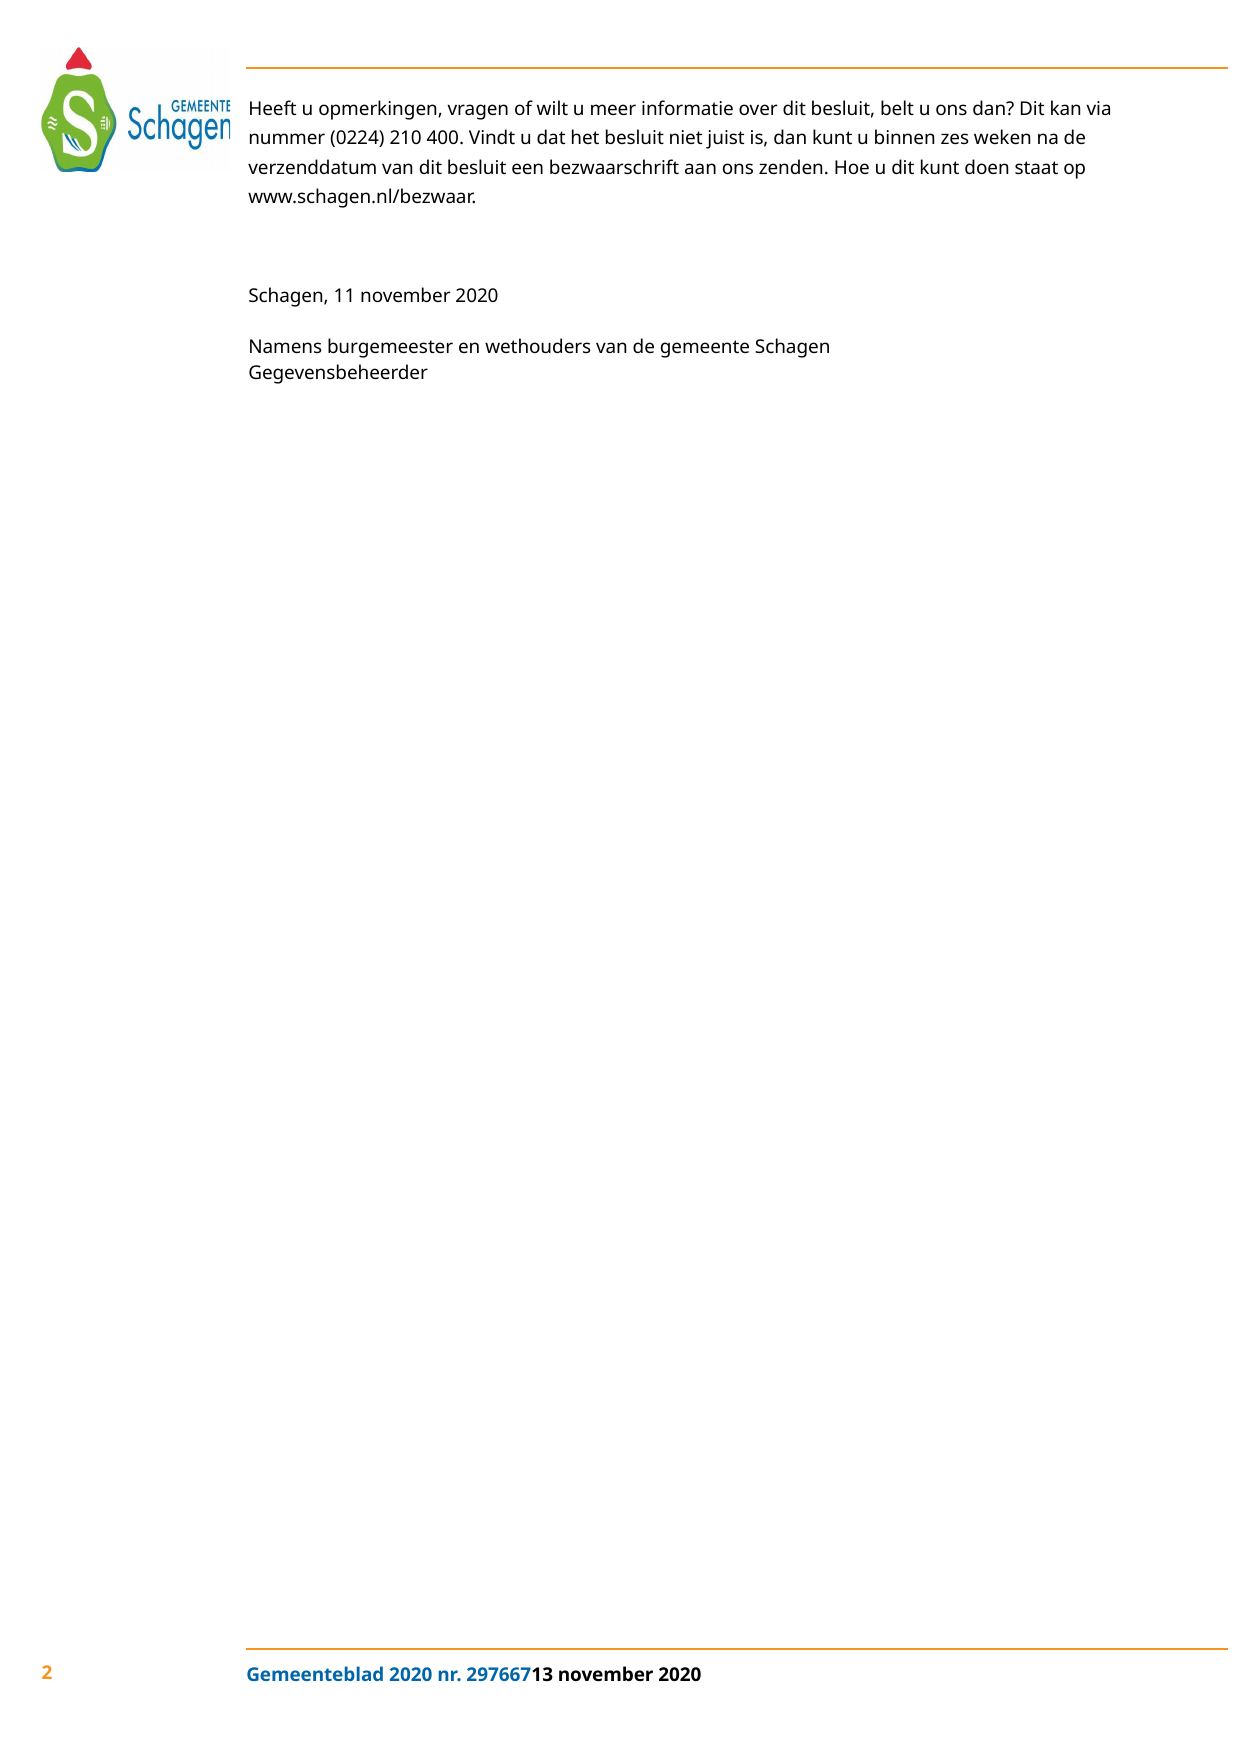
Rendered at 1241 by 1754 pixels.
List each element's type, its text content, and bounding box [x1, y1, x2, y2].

text Gegevensbeheerder [248, 359, 1152, 385]
text Heeft u opmerkingen, vragen of wilt u meer informatie over dit besluit, belt u ons dan? Dit kan via nummer (0224) 210 400. Vindt u dat het besluit niet juist is, dan kunt u binnen zes weken na de verzenddatum van dit besluit een bezwaarschrift aan ons zenden. Hoe u dit kunt doen staat op www.schagen.nl/bezwaar. [248, 95, 1152, 209]
text Namens burgemeester en wethouders van de gemeente Schagen [248, 333, 1152, 359]
picture [41, 47, 231, 172]
text Schagen, 11 november 2020 [248, 282, 1152, 307]
